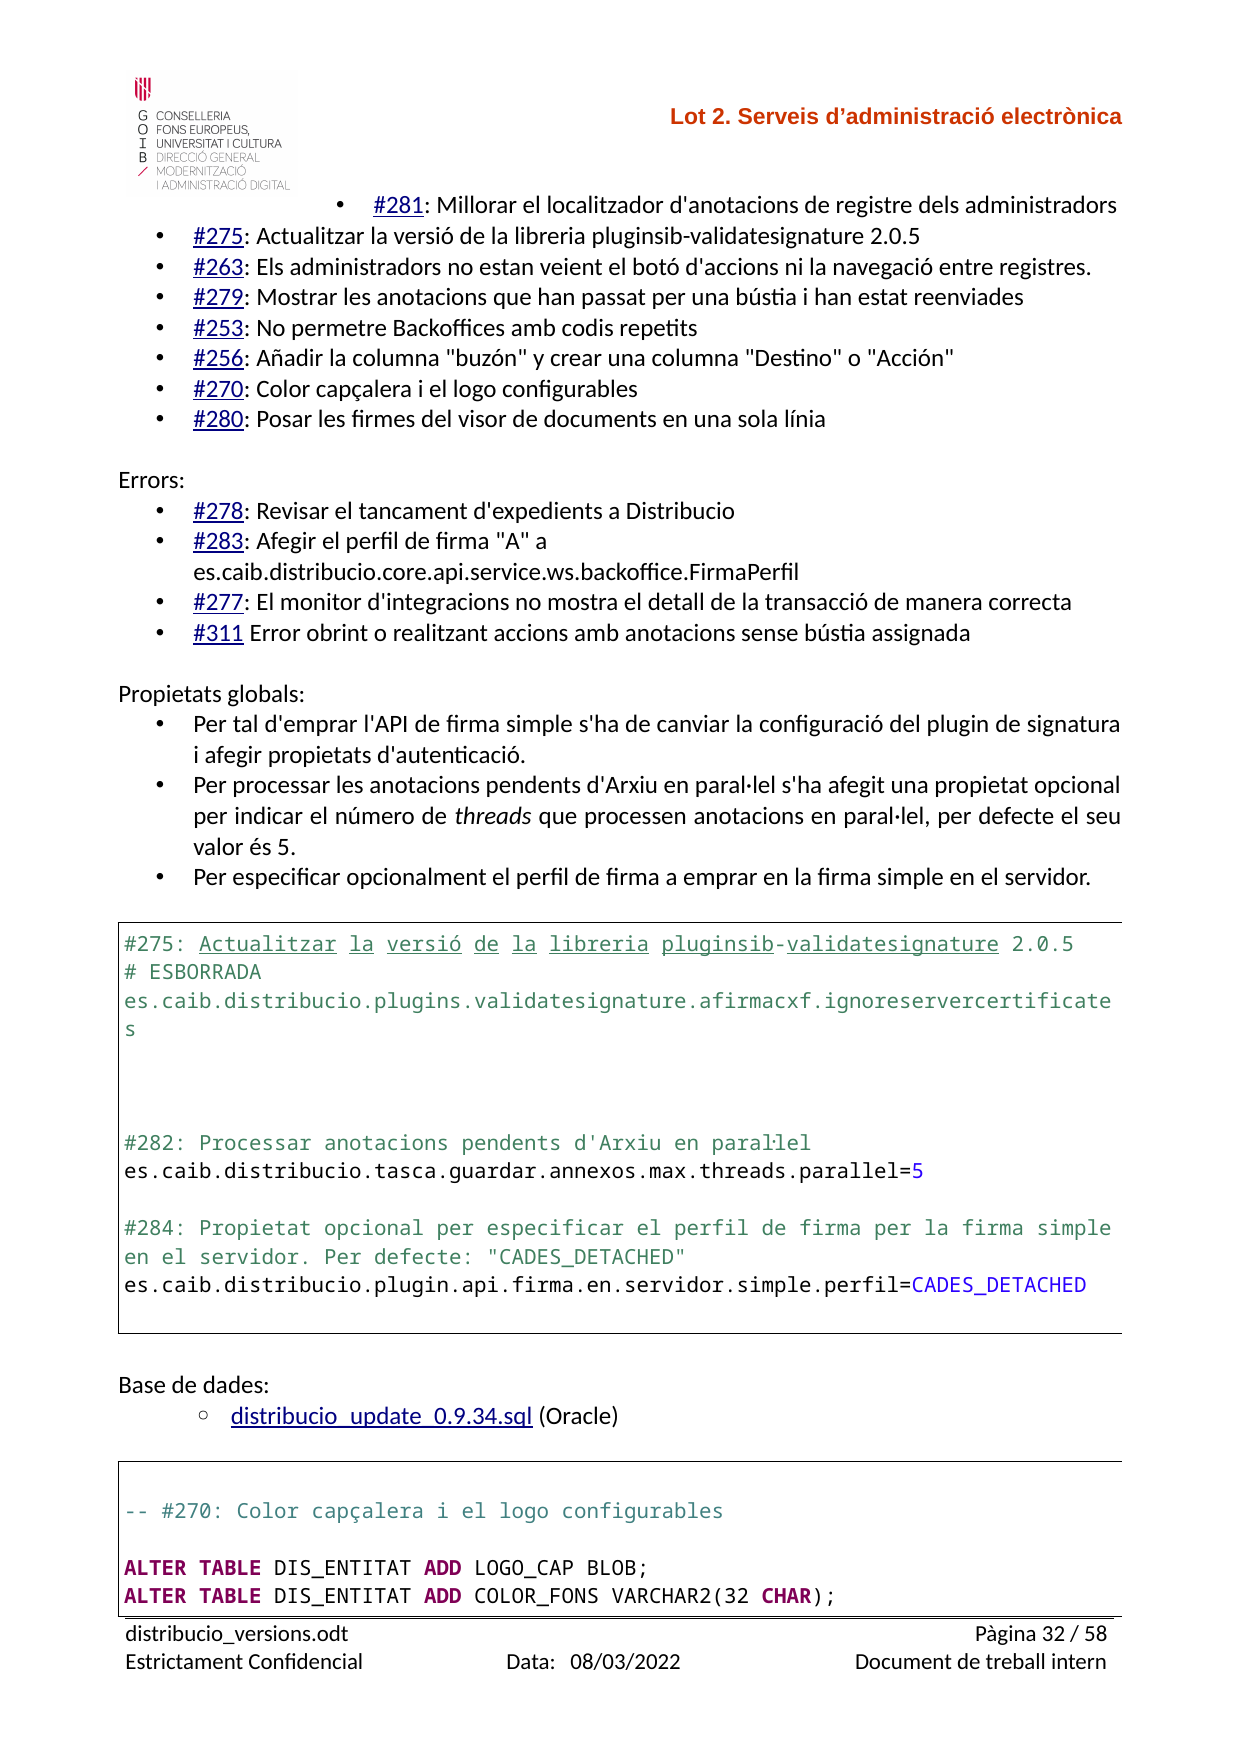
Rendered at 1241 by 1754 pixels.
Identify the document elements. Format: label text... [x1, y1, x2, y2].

list #253: No permetre Backoffices amb codis repetits [156, 312, 1122, 342]
list #281: Millorar el localitzador d'anotacions de registre dels administradors [156, 190, 1122, 220]
list #278: Revisar el tancament d'expedients a Distribucio [156, 495, 1122, 525]
list #256: Añadir la columna "buzón" y crear una columna "Destino" o "Acción" [156, 342, 1122, 373]
table_header #275: Actualitzar la versió de la libreria pluginsib-validatesignature 2.0.5 # ESBORRADA es.caib.distribucio.plugins.validatesignature.afirmacxf.ignoreservercertificates #282: Processar anotacions pendents d'Arxiu en paral·lel es.caib.distribucio.tasca.guardar.annexos.max.threads.parallel=5 #284: Propietat opcional per especificar el perfil de firma per la firma simple en el servidor. Per defecte: "CADES_DETACHED" es.caib.distribucio.plugin.api.firma.en.servidor.simple.perfil=CADES_DETACHED [119, 923, 1122, 1333]
list #270: Color capçalera i el logo configurables [156, 373, 1122, 403]
list #279: Mostrar les anotacions que han passat per una bústia i han estat reenviades [156, 281, 1122, 312]
text Base de dades: [118, 1369, 1122, 1400]
list #280: Posar les firmes del visor de documents en una sola línia [156, 403, 1122, 434]
table_header -- #270: Color capçalera i el logo configurables ALTER TABLE DIS_ENTITAT ADD LOGO_CAP BLOB; ALTER TABLE DIS_ENTITAT ADD COLOR_FONS VARCHAR2(32 CHAR); [119, 1462, 1122, 1616]
text Propietats globals: [118, 678, 1122, 708]
list distribucio_update_0.9.34.sql (Oracle) [193, 1400, 1122, 1431]
picture [126, 70, 299, 197]
list Per processar les anotacions pendents d'Arxiu en paral·lel s'ha afegit una propietat opcional per indicar el número de threads que processen anotacions en paral·lel, per defecte el seu valor és 5. [156, 769, 1122, 861]
list #275: Actualitzar la versió de la libreria pluginsib-validatesignature 2.0.5 [156, 220, 1122, 251]
text Errors: [118, 464, 1122, 495]
list Per tal d'emprar l'API de firma simple s'ha de canviar la configuració del plugin de signatura i afegir propietats d'autenticació. [156, 708, 1122, 769]
list #311 Error obrint o realitzant accions amb anotacions sense bústia assignada [156, 617, 1122, 647]
list #277: El monitor d'integracions no mostra el detall de la transacció de manera correcta [156, 586, 1122, 617]
list Per especificar opcionalment el perfil de firma a emprar en la firma simple en el servidor. [156, 861, 1122, 892]
list #263: Els administradors no estan veient el botó d'accions ni la navegació entre registres. [156, 251, 1122, 281]
list #283: Afegir el perfil de firma "A" a es.caib.distribucio.core.api.service.ws.backoffice.FirmaPerfil [156, 525, 1122, 586]
